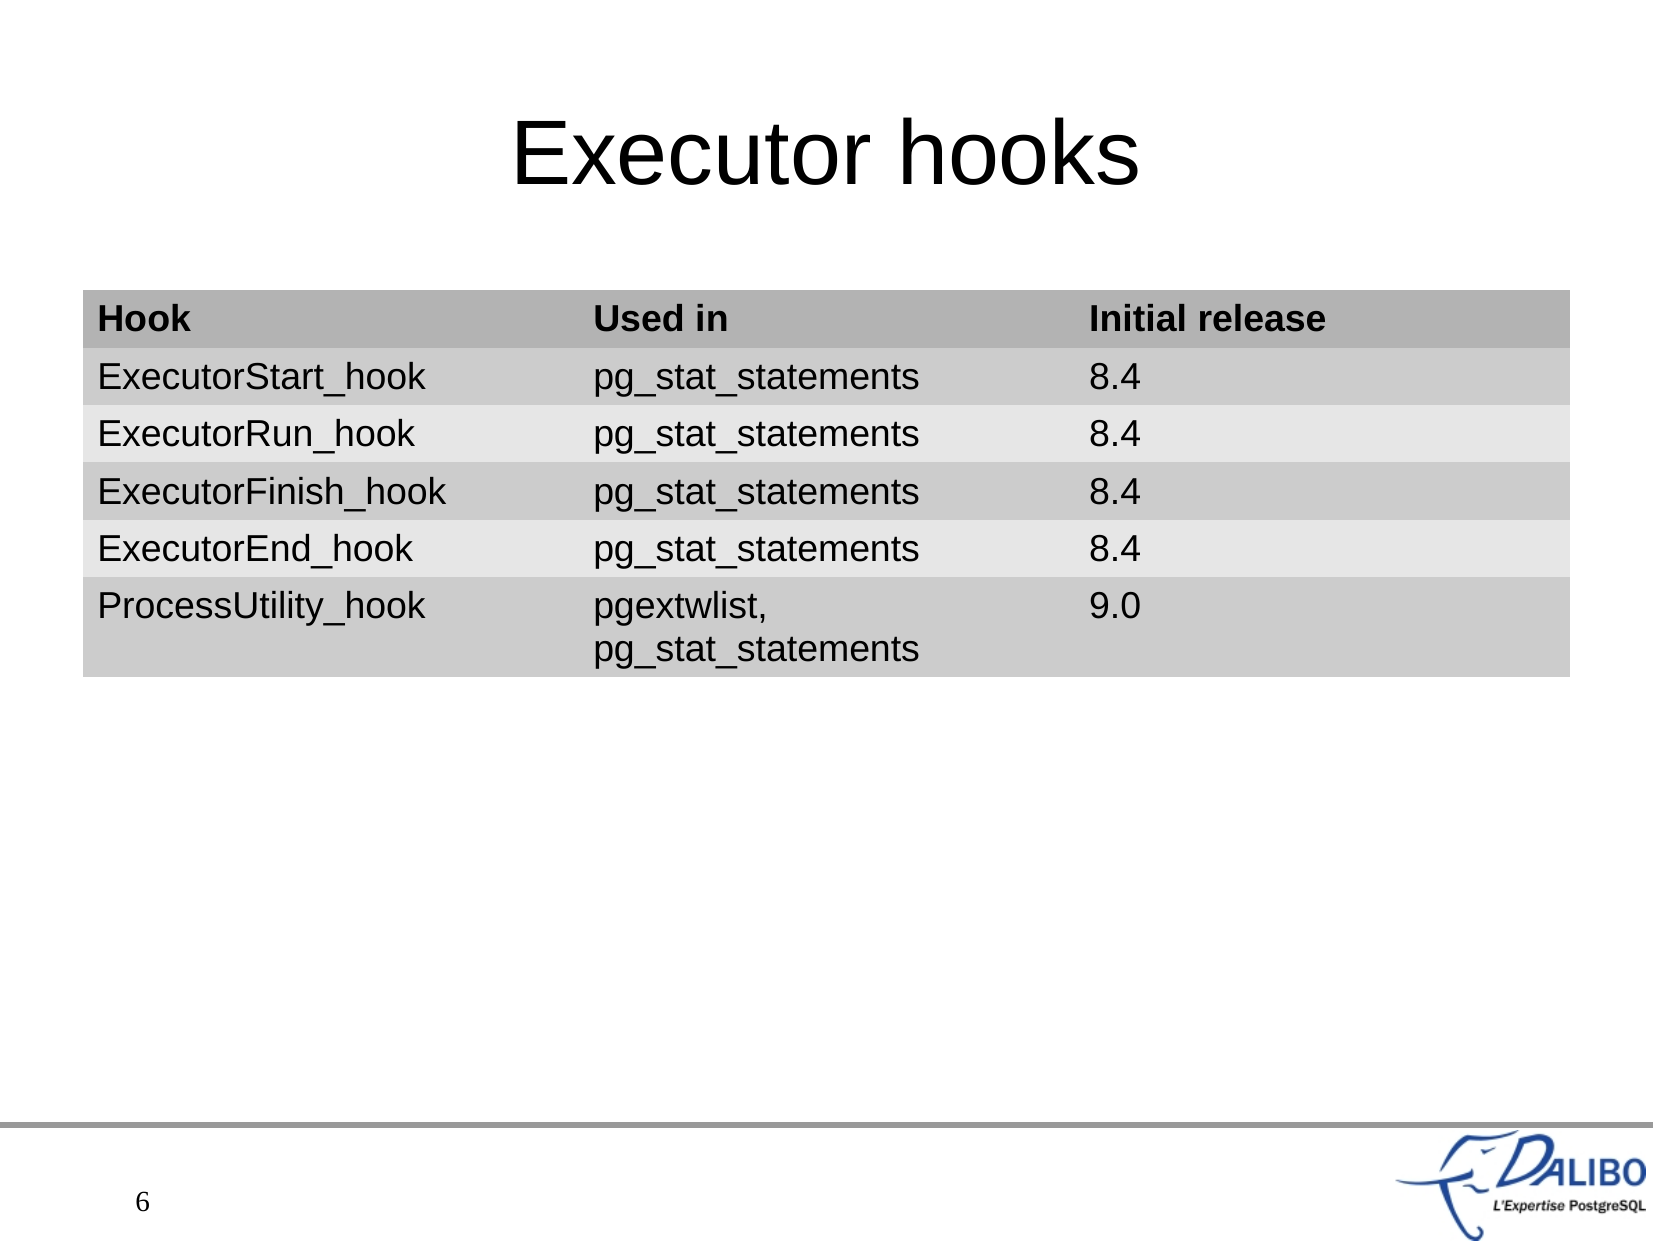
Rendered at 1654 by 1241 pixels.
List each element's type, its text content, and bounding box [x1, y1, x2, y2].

table_cell pg_stat_statements [579, 348, 1074, 405]
table_cell 8.4 [1074, 462, 1570, 520]
title Executor hooks [82, 49, 1571, 257]
table_cell pg_stat_statements [579, 462, 1074, 520]
table_header Initial release [1074, 290, 1570, 348]
table_cell pg_stat_statements [579, 520, 1074, 577]
table_cell ExecutorFinish_hook [83, 462, 579, 520]
picture [1395, 1130, 1646, 1241]
table_cell pg_stat_statements [579, 405, 1074, 462]
table_cell ExecutorRun_hook [83, 405, 579, 462]
table_cell pgextwlist, pg_stat_statements [579, 577, 1074, 677]
table_cell ExecutorEnd_hook [83, 520, 579, 577]
table_cell 8.4 [1074, 520, 1570, 577]
table_header Hook [83, 290, 579, 348]
table_cell 8.4 [1074, 405, 1570, 462]
table_cell ExecutorStart_hook [83, 348, 579, 405]
table_cell 9.0 [1074, 577, 1570, 677]
table_cell ProcessUtility_hook [83, 577, 579, 677]
table_cell 8.4 [1074, 348, 1570, 405]
table_header Used in [579, 290, 1074, 348]
